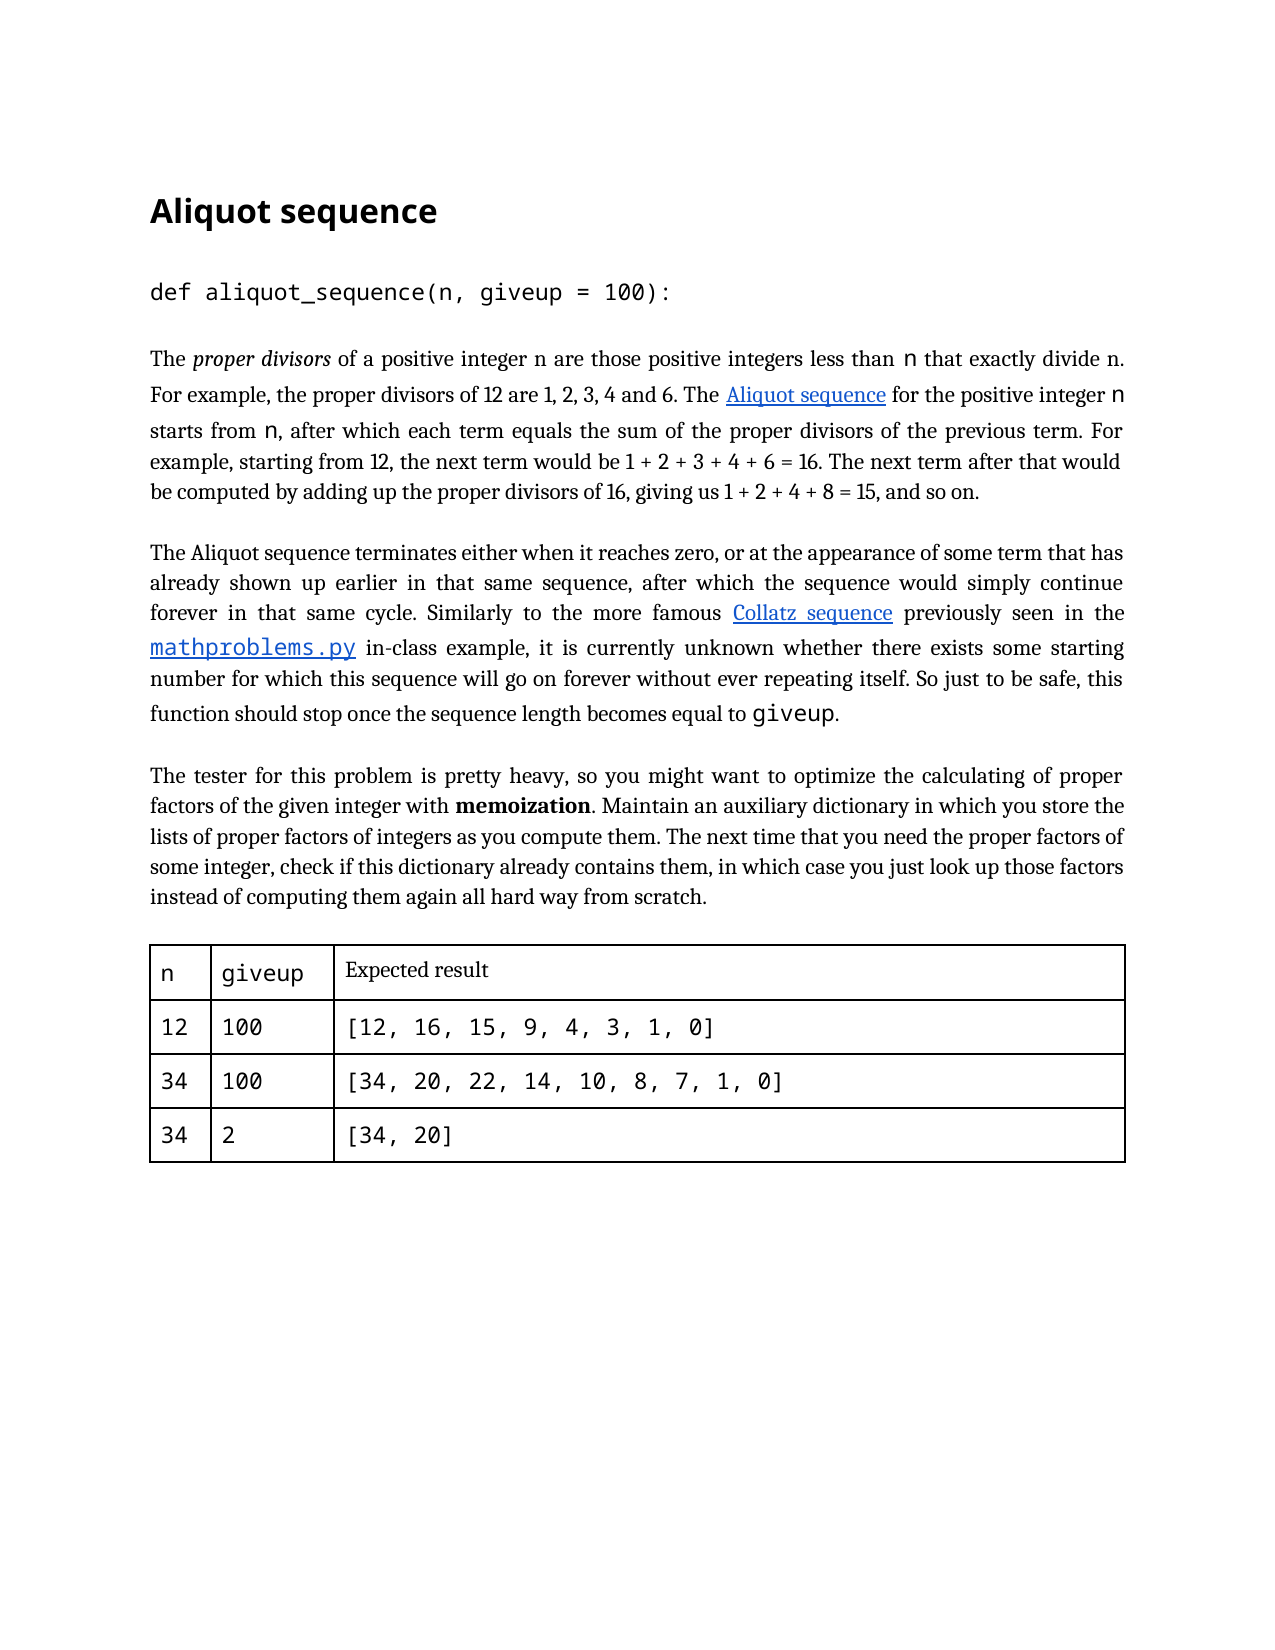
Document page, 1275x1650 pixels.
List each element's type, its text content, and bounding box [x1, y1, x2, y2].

table_cell [12, 16, 15, 9, 4, 3, 1, 0] [335, 1001, 1124, 1053]
table_cell [34, 20] [335, 1109, 1124, 1161]
table_cell 34 [151, 1109, 210, 1161]
table_cell 100 [212, 1001, 333, 1053]
table_cell 100 [212, 1055, 333, 1107]
table_header giveup [212, 946, 333, 998]
table_header Expected result [335, 946, 1124, 998]
subtitle Aliquot sequence [150, 187, 1125, 233]
table_cell 2 [212, 1109, 333, 1161]
table_cell 34 [151, 1055, 210, 1107]
table_header n [151, 946, 210, 998]
text def aliquot_sequence(n, giveup = 100): [150, 276, 1125, 307]
text The tester for this problem is pretty heavy, so you might want to optimize the calculating of proper factors of the given integer with memoization. Maintain an auxiliary dictionary in which you store the lists of proper factors of integers as you compute them. The next time that you need the proper factors of some integer, check if this dictionary already contains them, in which case you just look up those factors instead of computing them again all hard way from scratch. [150, 763, 1125, 910]
text The proper divisors of a positive integer n are those positive integers less than n that exactly divide n. For example, the proper divisors of 12 are 1, 2, 3, 4 and 6. The Aliquot sequence for the positive integer n starts from n, after which each term equals the sum of the proper divisors of the previous term. For example, starting from 12, the next term would be 1 + 2 + 3 + 4 + 6 = 16. The next term after that would be computed by adding up the proper divisors of 16, giving us 1 + 2 + 4 + 8 = 15, and so on. [150, 342, 1125, 505]
text The Aliquot sequence terminates either when it reaches zero, or at the appearance of some term that has already shown up earlier in that same sequence, after which the sequence would simply continue forever in that same cycle. Similarly to the more famous Collatz sequence previously seen in the mathproblems.py in-class example, it is currently unknown whether there exists some starting number for which this sequence will go on forever without ever repeating itself. So just to be safe, this function should stop once the sequence length becomes equal to giveup. [150, 539, 1125, 728]
table_cell 12 [151, 1001, 210, 1053]
table_cell [34, 20, 22, 14, 10, 8, 7, 1, 0] [335, 1055, 1124, 1107]
